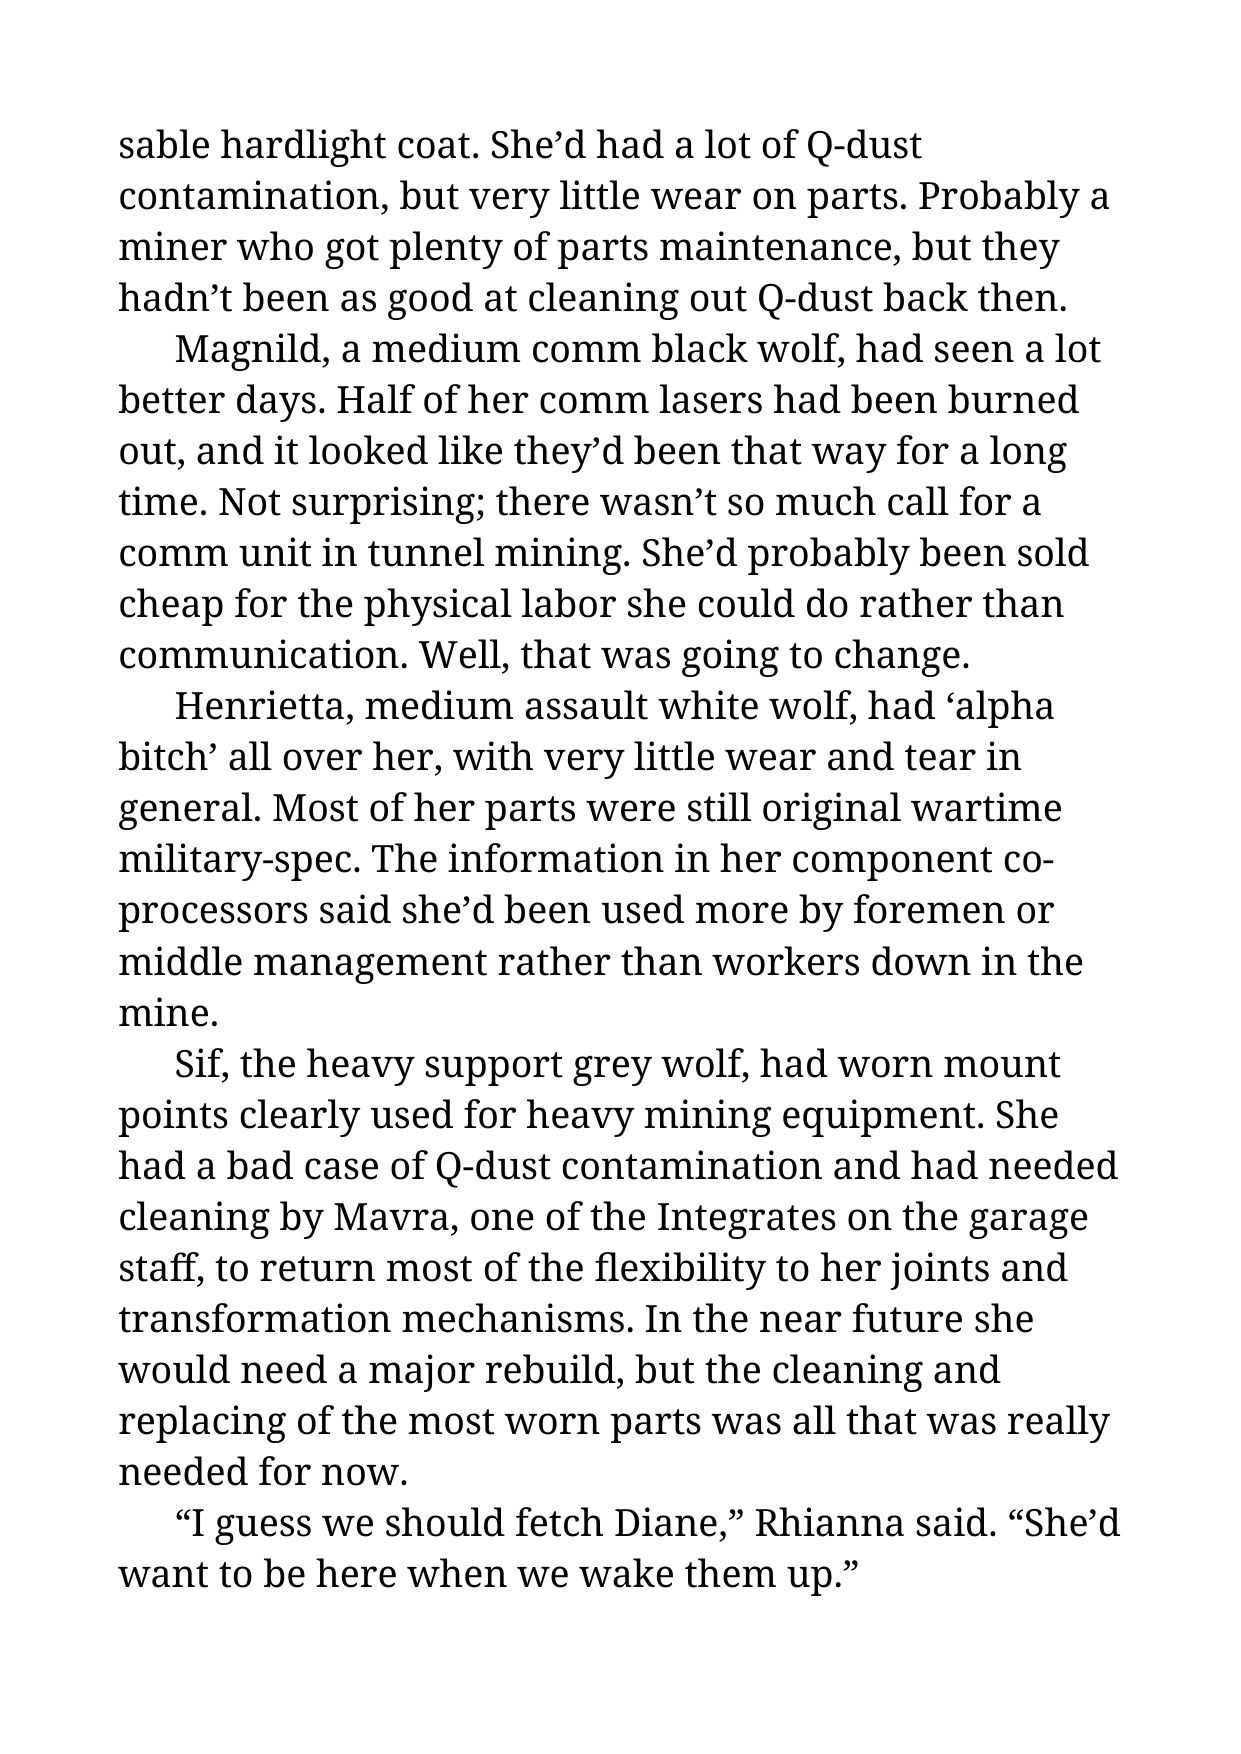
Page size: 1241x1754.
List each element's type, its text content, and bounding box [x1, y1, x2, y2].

text “I guess we should fetch Diane,” Rhianna said. “She’d want to be here when we wake them up.” [118, 1496, 1122, 1598]
text Magnild, a medium comm black wolf, had seen a lot better days. Half of her comm lasers had been burned out, and it looked like they’d been that way for a long time. Not surprising; there wasn’t so much call for a comm unit in tunnel mining. She’d probably been sold cheap for the physical labor she could do rather than communication. Well, that was going to change. [118, 322, 1122, 679]
text Sif, the heavy support grey wolf, had worn mount points clearly used for heavy mining equipment. She had a bad case of Q-dust contamination and had needed cleaning by Mavra, one of the Integrates on the garage staff, to return most of the flexibility to her joints and transformation mechanisms. In the near future she would need a major rebuild, but the cleaning and replacing of the most worn parts was all that was really needed for now. [118, 1037, 1122, 1496]
text Henrietta, medium assault white wolf, had ‘alpha bitch’ all over her, with very little wear and tear in general. Most of her parts were still original wartime military-spec. The information in her component co-processors said she’d been used more by foremen or middle management rather than workers down in the mine. [118, 679, 1122, 1037]
text sable hardlight coat. She’d had a lot of Q-dust contamination, but very little wear on parts. Probably a miner who got plenty of parts maintenance, but they hadn’t been as good at cleaning out Q-dust back then. [118, 118, 1122, 322]
